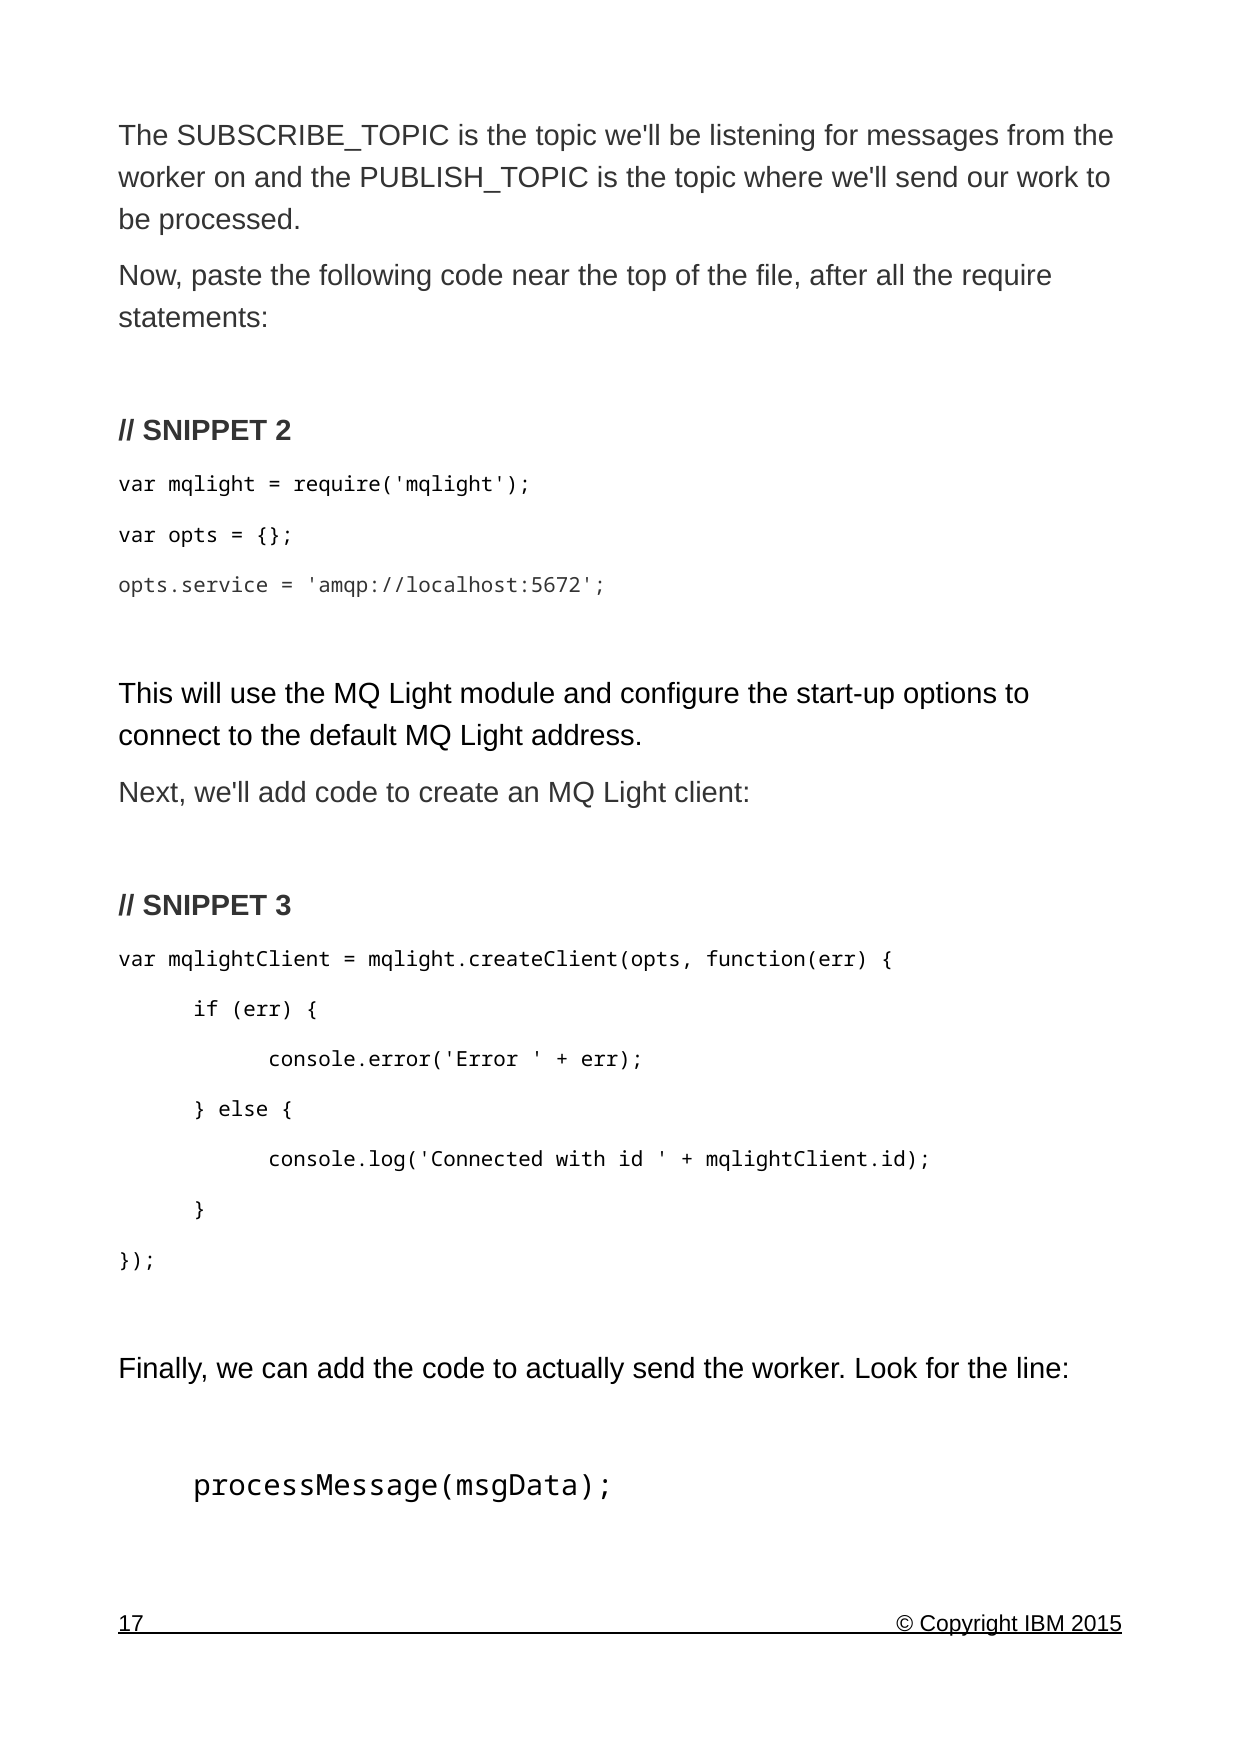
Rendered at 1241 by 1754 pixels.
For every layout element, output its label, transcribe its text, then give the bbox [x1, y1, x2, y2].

text } else { [118, 1094, 1122, 1123]
text Now, paste the following code near the top of the file, after all the require statements: [118, 258, 1122, 334]
text processMessage(msgData); [193, 1464, 1122, 1504]
text if (err) { [118, 994, 1122, 1023]
text The SUBSCRIBE_TOPIC is the topic we'll be listening for messages from the worker on and the PUBLISH_TOPIC is the topic where we'll send our work to be processed. [118, 118, 1122, 235]
text var mqlightClient = mqlight.createClient(opts, function(err) { [118, 944, 1122, 972]
text console.log('Connected with id ' + mqlightClient.id); [118, 1144, 1122, 1173]
text }); [118, 1245, 1122, 1273]
text // SNIPPET 3 [118, 888, 1122, 921]
text // SNIPPET 2 [118, 413, 1122, 447]
text var opts = {}; [118, 520, 1122, 548]
text Finally, we can add the code to actually send the worker. Look for the line: [118, 1351, 1122, 1385]
text } [118, 1194, 1122, 1223]
text var mqlight = require('mqlight'); [118, 469, 1122, 498]
text This will use the MQ Light module and configure the start-up options to connect to the default MQ Light address. [118, 676, 1122, 752]
text console.error('Error ' + err); [118, 1044, 1122, 1073]
text Next, we'll add code to create an MQ Light client: [118, 775, 1122, 808]
text opts.service = 'amqp://localhost:5672'; [118, 570, 1122, 598]
